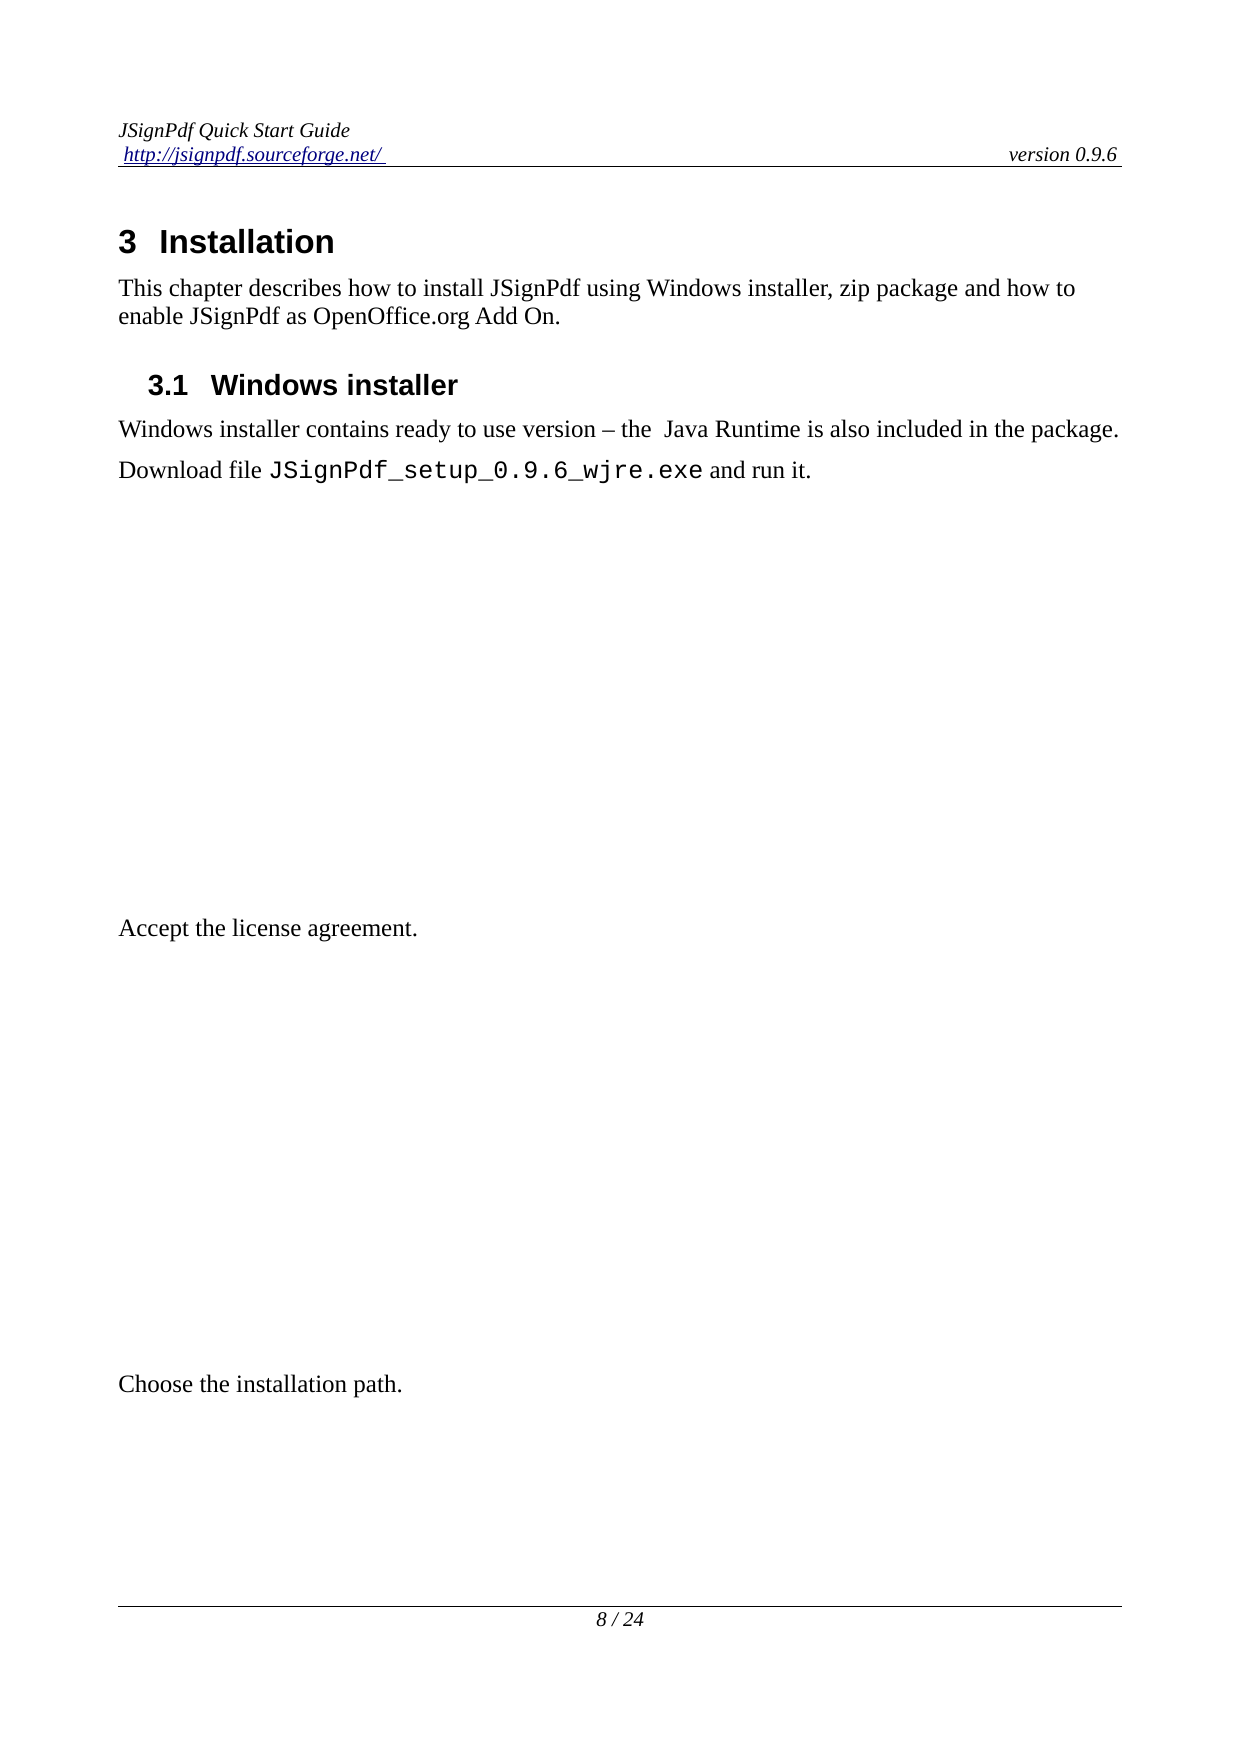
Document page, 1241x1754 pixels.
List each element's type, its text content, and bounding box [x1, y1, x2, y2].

text Accept the license agreement. [118, 498, 1122, 942]
subtitle Installation [118, 222, 1122, 260]
text Windows installer contains ready to use version – the Java Runtime is also included in the package. [118, 414, 1122, 442]
text Choose the installation path. [118, 954, 1122, 1398]
text This chapter describes how to install JSignPdf using Windows installer, zip package and how to enable JSignPdf as OpenOffice.org Add On. [118, 273, 1122, 330]
text Download file JSignPdf_setup_0.9.6_wjre.exe and run it. [118, 455, 1122, 486]
subtitle Windows installer [148, 368, 1116, 401]
